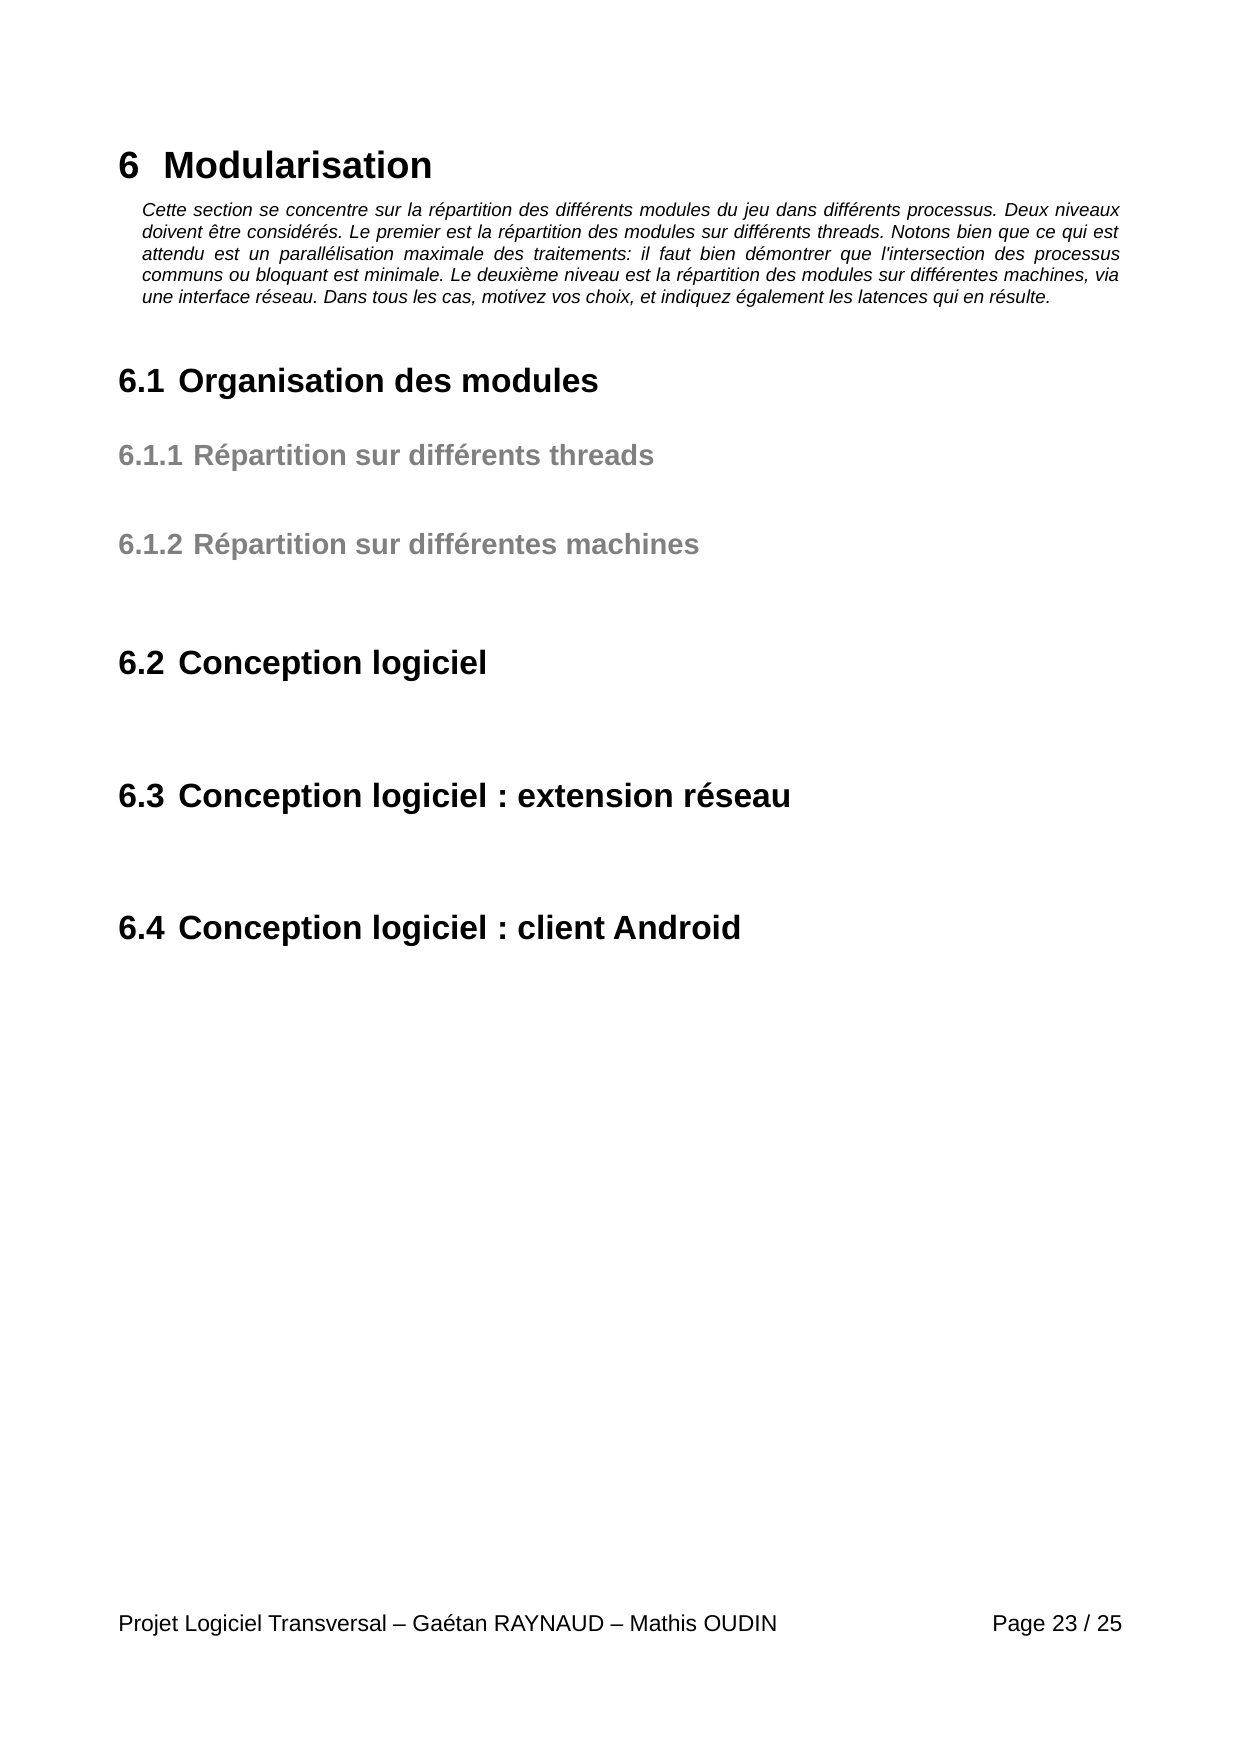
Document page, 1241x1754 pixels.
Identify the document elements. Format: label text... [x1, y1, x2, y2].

subtitle Conception logiciel : client Android [118, 908, 1122, 947]
subtitle Répartition sur différents threads [118, 438, 1122, 471]
text Cette section se concentre sur la répartition des différents modules du jeu dans différents processus. Deux niveaux doivent être considérés. Le premier est la répartition des modules sur différents threads. Notons bien que ce qui est attendu est un parallélisation maximale des traitements: il faut bien démontrer que l'intersection des processus communs ou bloquant est minimale. Le deuxième niveau est la répartition des modules sur différentes machines, via une interface réseau. Dans tous les cas, motivez vos choix, et indiquez également les latences qui en résulte. [142, 199, 1122, 307]
subtitle Modularisation [118, 143, 1122, 187]
subtitle Conception logiciel [118, 643, 1122, 682]
subtitle Conception logiciel : extension réseau [118, 776, 1122, 814]
subtitle Organisation des modules [118, 361, 1122, 399]
subtitle Répartition sur différentes machines [118, 527, 1122, 561]
